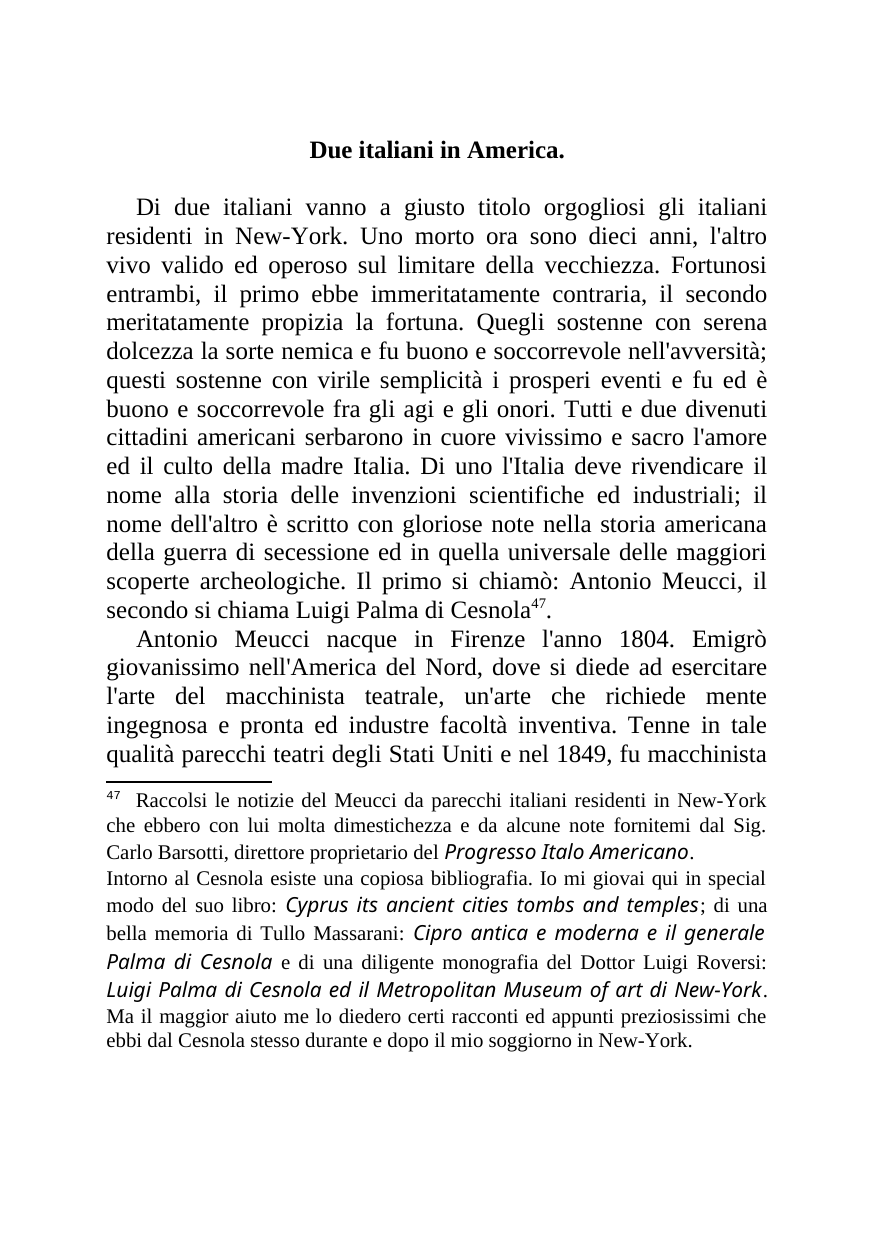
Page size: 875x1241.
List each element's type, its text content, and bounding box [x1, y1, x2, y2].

text Di due italiani vanno a giusto titolo orgogliosi gli italiani residenti in New-York. Uno morto ora sono dieci anni, l'altro vivo valido ed operoso sul limitare della vecchiezza. Fortunosi entrambi, il primo ebbe immeritatamente contraria, il secondo meritatamente propizia la fortuna. Quegli sostenne con serena dolcezza la sorte nemica e fu buono e soccorrevole nell'avversità; questi sostenne con virile semplicità i prosperi eventi e fu ed è buono e soccorrevole fra gli agi e gli onori. Tutti e due divenuti cittadini americani serbarono in cuore vivissimo e sacro l'amore ed il culto della madre Italia. Di uno l'Italia deve rivendicare il nome alla storia delle invenzioni scientifiche ed industriali; il nome dell'altro è scritto con gloriose note nella storia americana della guerra di secessione ed in quella universale delle maggiori scoperte archeologiche. Il primo si chiamò: Antonio Meucci, il secondo si chiama Luigi Palma di Cesnola. [106, 192, 768, 624]
text Due italiani in America. [106, 135, 768, 164]
text Raccolsi le notizie del Meucci da parecchi italiani residenti in New-York che ebbero con lui molta dimestichezza e da alcune note fornitemi dal Sig. Carlo Barsotti, direttore proprietario del Progresso Italo Americano. [106, 788, 768, 866]
text Intorno al Cesnola esiste una copiosa bibliografia. Io mi giovai qui in special modo del suo libro: Cyprus its ancient cities tombs and temples; di una bella memoria di Tullo Massarani: Cipro antica e moderna e il generale Palma di Cesnola e di una diligente monografia del Dottor Luigi Roversi: Luigi Palma di Cesnola ed il Metropolitan Museum of art di New-York. Ma il maggior aiuto me lo diedero certi racconti ed appunti preziosissimi che ebbi dal Cesnola stesso durante e dopo il mio soggiorno in New-York. [106, 866, 768, 1052]
text Antonio Meucci nacque in Firenze l'anno 1804. Emigrò giovanissimo nell'America del Nord, dove si diede ad esercitare l'arte del macchinista teatrale, un'arte che richiede mente ingegnosa e pronta ed industre facoltà inventiva. Tenne in tale qualità parecchi teatri degli Stati Uniti e nel 1849, fu macchinista [106, 624, 768, 767]
